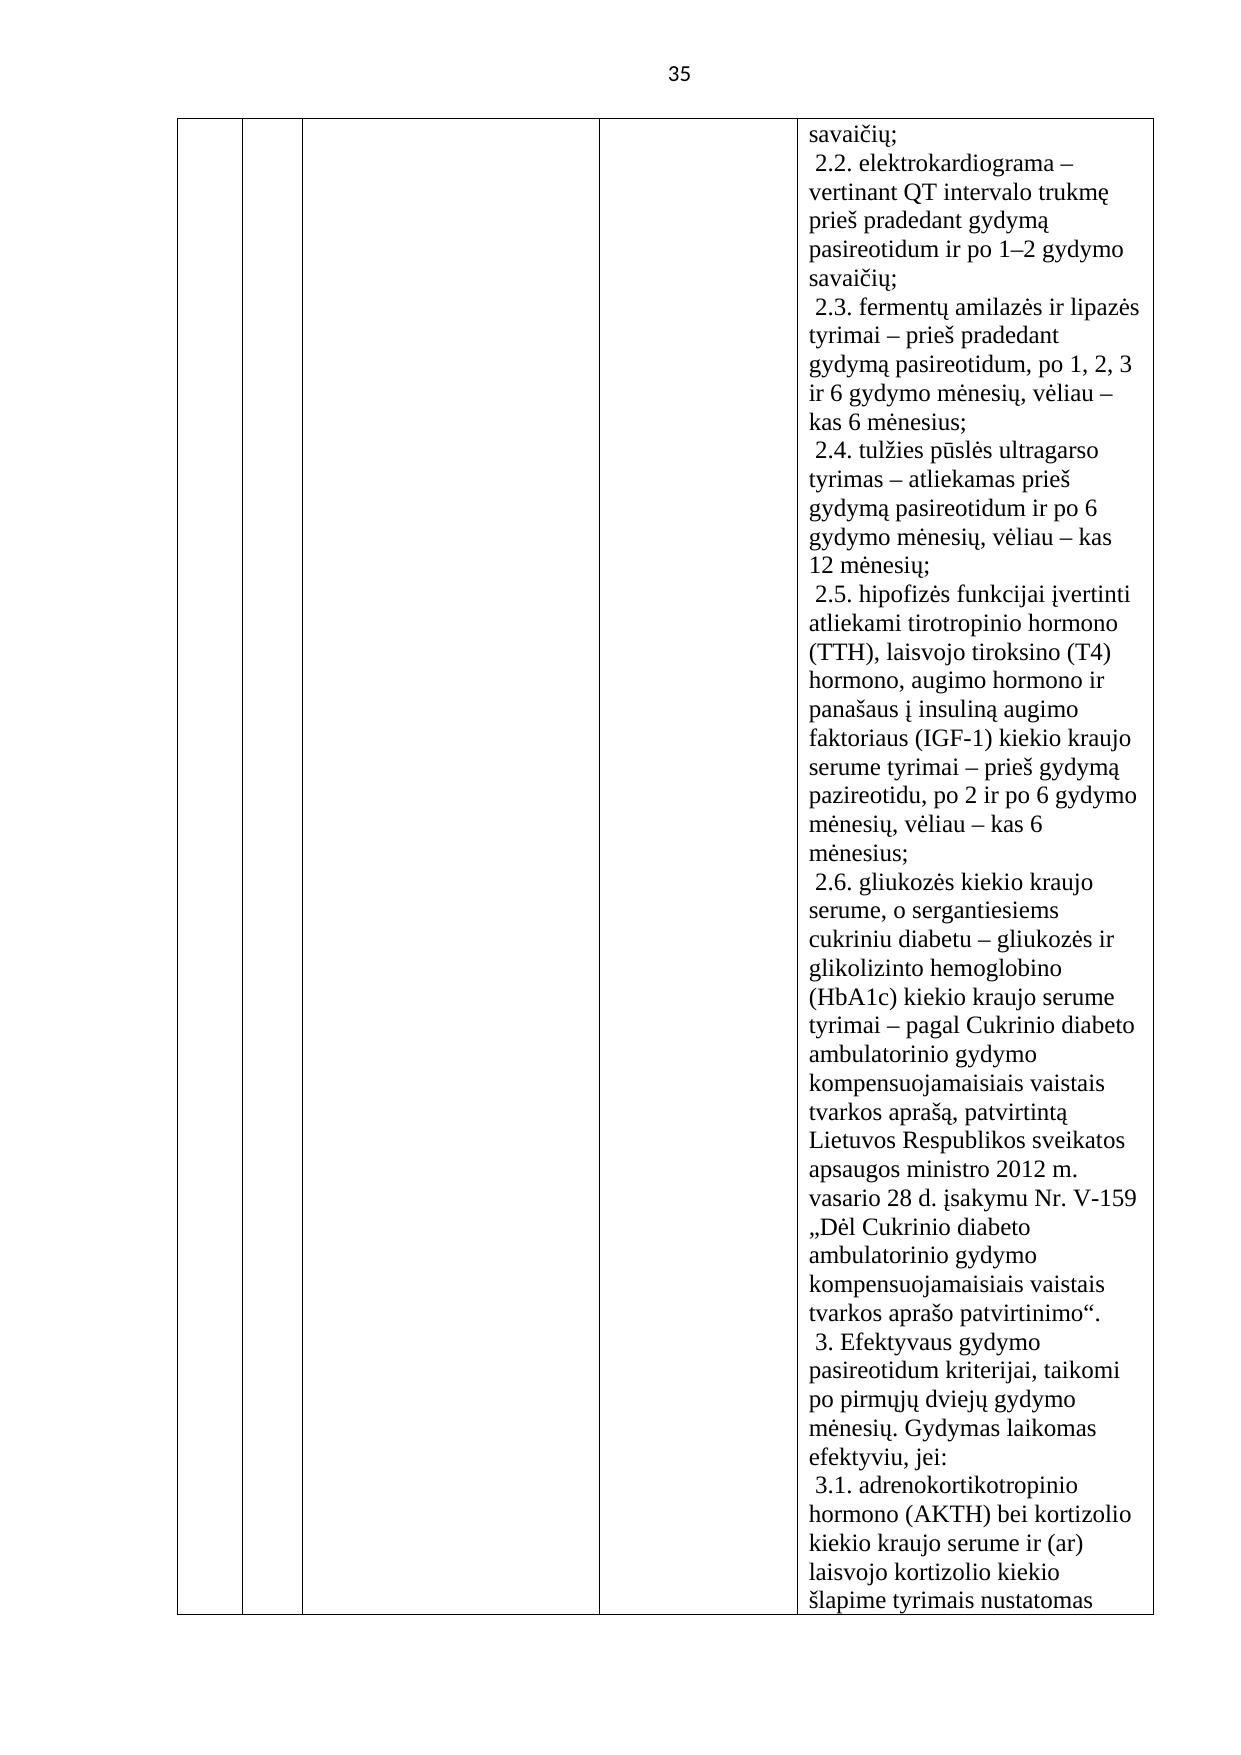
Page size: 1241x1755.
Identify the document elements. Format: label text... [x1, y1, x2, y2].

table_cell savaičių; 2.2. elektrokardiograma – vertinant QT intervalo trukmę prieš pradedant gydymą pasireotidum ir po 1–2 gydymo savaičių; 2.3. fermentų amilazės ir lipazės tyrimai – prieš pradedant gydymą pasireotidum, po 1, 2, 3 ir 6 gydymo mėnesių, vėliau – kas 6 mėnesius; 2.4. tulžies pūslės ultragarso tyrimas – atliekamas prieš gydymą pasireotidum ir po 6 gydymo mėnesių, vėliau – kas 12 mėnesių; 2.5. hipofizės funkcijai įvertinti atliekami tirotropinio hormono (TTH), laisvojo tiroksino (T4) hormono, augimo hormono ir panašaus į insuliną augimo faktoriaus (IGF-1) kiekio kraujo serume tyrimai – prieš gydymą pazireotidu, po 2 ir po 6 gydymo mėnesių, vėliau – kas 6 mėnesius; 2.6. gliukozės kiekio kraujo serume, o sergantiesiems cukriniu diabetu – gliukozės ir glikolizinto hemoglobino (HbA1c) kiekio kraujo serume tyrimai – pagal Cukrinio diabeto ambulatorinio gydymo kompensuojamaisiais vaistais tvarkos aprašą, patvirtintą Lietuvos Respublikos sveikatos apsaugos ministro 2012 m. vasario 28 d. įsakymu Nr. V-159 „Dėl Cukrinio diabeto ambulatorinio gydymo kompensuojamaisiais vaistais tvarkos aprašo patvirtinimo“. 3. Efektyvaus gydymo pasireotidum kriterijai, taikomi po pirmųjų dviejų gydymo mėnesių. Gydymas laikomas efektyviu, jei: 3.1. adrenokortikotropinio hormono (AKTH) bei kortizolio kiekio kraujo serume ir (ar) laisvojo kortizolio kiekio šlapime tyrimais nustatomas [798, 119, 1153, 1614]
table_cell [303, 119, 599, 1614]
table_cell [178, 119, 242, 1614]
table_cell [243, 119, 302, 1614]
table_cell [600, 119, 797, 1614]
